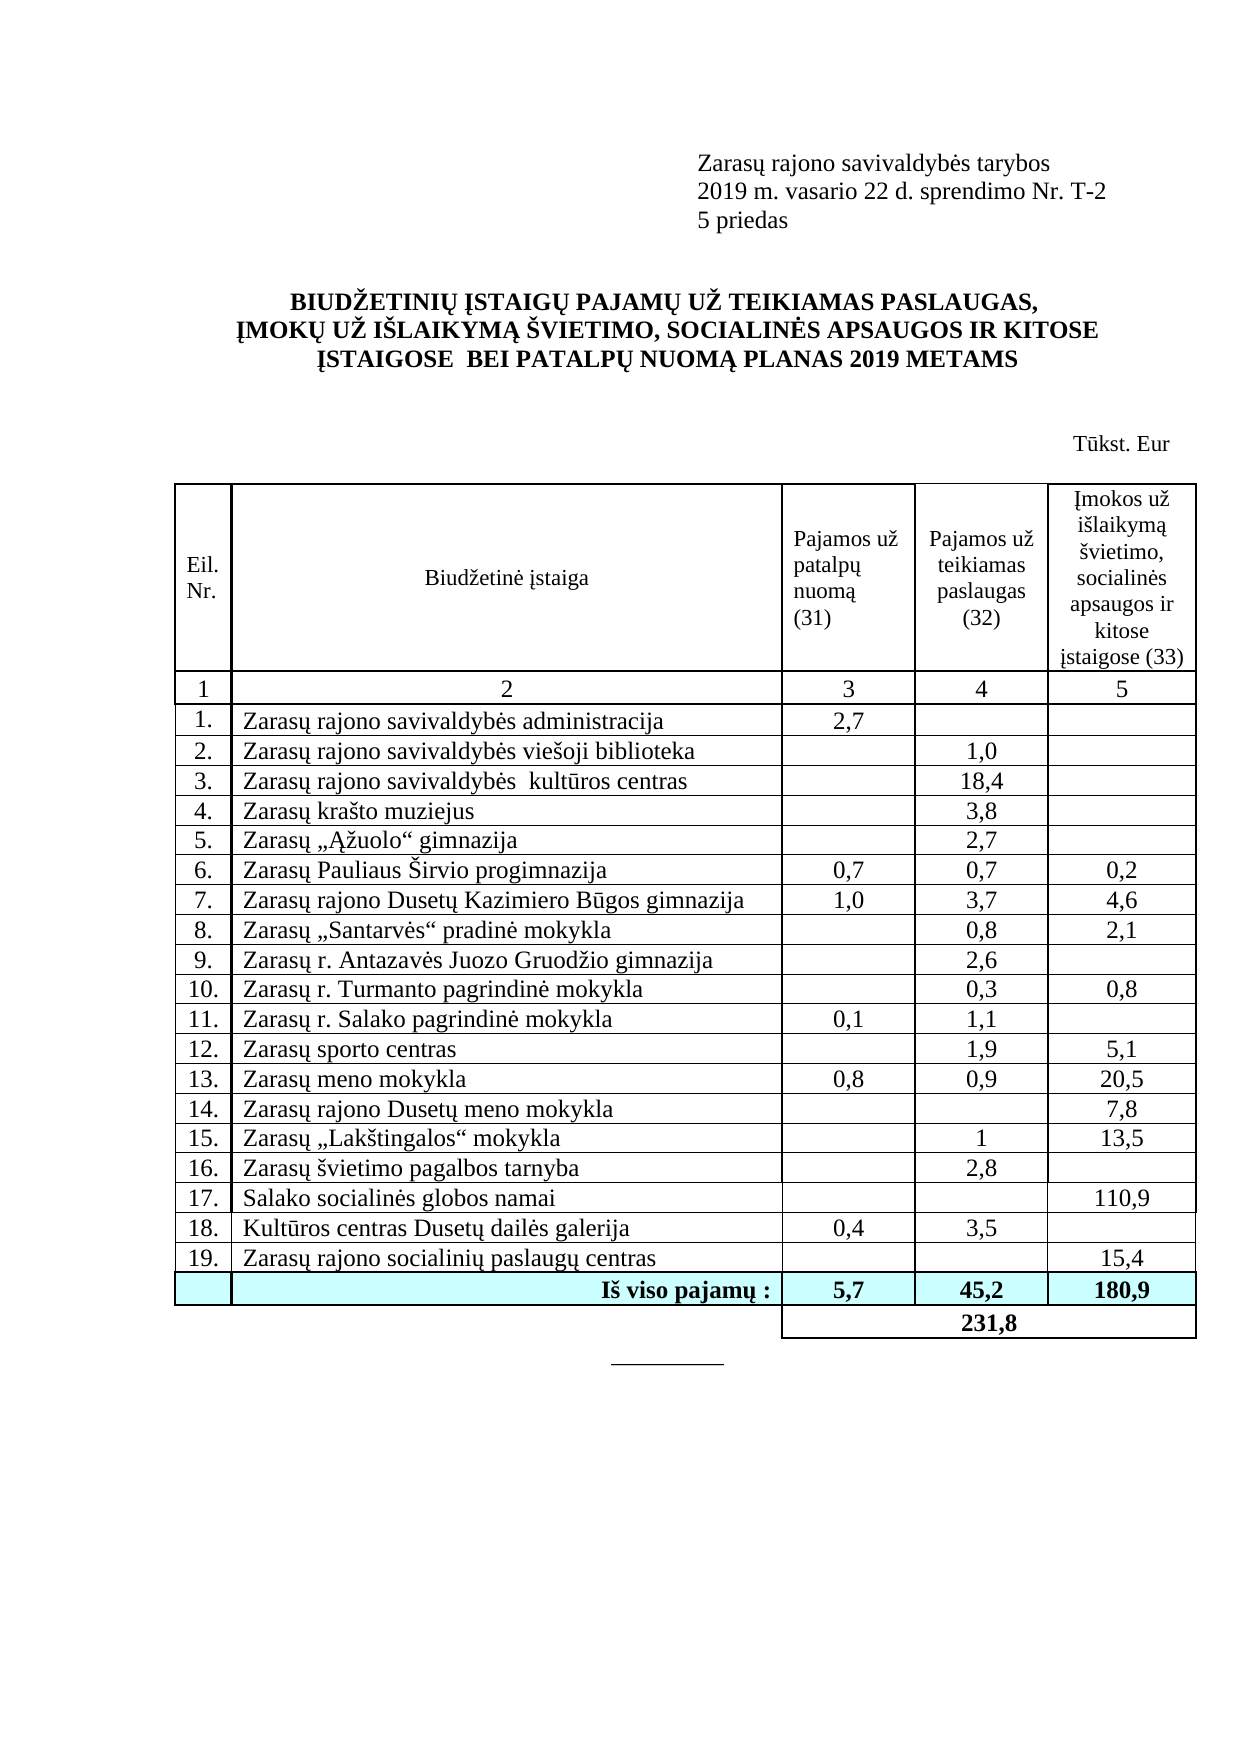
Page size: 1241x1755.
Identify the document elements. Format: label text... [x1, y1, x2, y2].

table_cell [783, 736, 914, 765]
table_cell 0,9 [916, 1064, 1047, 1093]
table_cell 8. [176, 915, 230, 944]
table_cell 14. [176, 1094, 230, 1122]
table_cell 0,7 [783, 855, 914, 884]
table_header Pajamos už patalpų nuomą (31) [783, 485, 914, 669]
table_cell Zarasų r. Turmanto pagrindinė mokykla [233, 975, 781, 1003]
table_cell 231,8 [783, 1306, 1195, 1337]
table_cell [783, 1243, 914, 1271]
table_cell 1,0 [916, 736, 1047, 765]
table_cell [783, 1034, 914, 1063]
table_cell 2 [233, 672, 781, 702]
text _________ [165, 1339, 1169, 1368]
table_cell [783, 796, 914, 824]
table_cell Zarasų „Lakštingalos“ mokykla [233, 1124, 781, 1152]
table_cell 13,5 [1049, 1124, 1195, 1152]
table_cell Zarasų r. Antazavės Juozo Gruodžio gimnazija [233, 945, 781, 973]
table_cell [1049, 736, 1195, 765]
table_cell [1048, 1213, 1195, 1242]
table_cell 2,6 [916, 945, 1047, 973]
table_cell 180,9 [1049, 1273, 1195, 1304]
table_cell [916, 1243, 1047, 1271]
table_cell 11. [176, 1004, 230, 1033]
table_cell [1049, 705, 1195, 735]
table_cell 13. [176, 1064, 230, 1093]
table_cell 5 [1049, 672, 1195, 702]
table_cell Iš viso pajamų : [233, 1273, 781, 1304]
table_cell [916, 1094, 1047, 1122]
table_cell 2,7 [916, 826, 1047, 854]
table_cell 15,4 [1048, 1243, 1195, 1271]
table_cell 2. [176, 736, 230, 765]
table_cell [783, 975, 914, 1003]
table_cell Zarasų rajono savivaldybės kultūros centras [233, 766, 781, 795]
table_cell 1 [176, 672, 230, 702]
table_cell [783, 915, 914, 944]
table_cell 4,6 [1049, 885, 1195, 914]
table_cell 12. [176, 1034, 230, 1063]
table_cell [916, 1183, 1047, 1212]
table_cell [783, 945, 914, 973]
table_cell 5. [176, 826, 230, 854]
table_cell 2,7 [783, 705, 914, 735]
table_cell [176, 1273, 230, 1304]
table_cell 0,7 [916, 855, 1047, 884]
text Tūkst. Eur [165, 430, 1169, 457]
table_cell 7. [176, 885, 230, 914]
table_cell [916, 705, 1047, 735]
table_cell 0,2 [1049, 855, 1195, 884]
table_cell Salako socialinės globos namai [233, 1183, 782, 1212]
table_cell 18. [176, 1213, 231, 1242]
table_cell [175, 1306, 231, 1337]
table_cell [231, 1306, 781, 1337]
table_cell [1049, 826, 1195, 854]
text 2019 m. vasario 22 d. sprendimo Nr. T-2 [697, 176, 1169, 205]
table_cell Zarasų Pauliaus Širvio progimnazija [233, 855, 781, 884]
text ĮMOKŲ UŽ IŠLAIKYMĄ ŠVIETIMO, SOCIALINĖS APSAUGOS IR KITOSE ĮSTAIGOSE BEI PATALPŲ NUOMĄ PLANAS 2019 METAMS [165, 315, 1169, 373]
table_cell 4. [176, 796, 230, 824]
table_cell [783, 826, 914, 854]
table_cell Zarasų sporto centras [233, 1034, 781, 1063]
table_cell 1,9 [916, 1034, 1047, 1063]
table_cell [783, 766, 914, 795]
table_cell [783, 1153, 914, 1182]
table_cell Zarasų rajono socialinių paslaugų centras [232, 1243, 782, 1271]
table_cell 1,1 [916, 1004, 1047, 1033]
table_cell 10. [176, 975, 230, 1003]
text Zarasų rajono savivaldybės tarybos [697, 148, 1169, 176]
table_cell 5,1 [1049, 1034, 1195, 1063]
table_cell 3,5 [916, 1213, 1047, 1242]
table_cell Zarasų rajono Dusetų meno mokykla [233, 1094, 781, 1122]
table_cell [1049, 1004, 1195, 1033]
table_cell 19. [176, 1243, 231, 1271]
table_cell 7,8 [1049, 1094, 1195, 1122]
table_cell 1,0 [783, 885, 914, 914]
table_cell 9. [176, 945, 230, 973]
table_cell 0,8 [1049, 975, 1195, 1003]
text 5 priedas [697, 205, 1169, 234]
table_header Pajamos už teikiamas paslaugas (32) [916, 484, 1047, 669]
table_cell 16. [176, 1153, 230, 1182]
table_cell 3,8 [916, 796, 1047, 824]
table_cell 5,7 [783, 1273, 914, 1304]
table_cell [1049, 1153, 1195, 1182]
table_cell Zarasų švietimo pagalbos tarnyba [233, 1153, 781, 1182]
table_cell 15. [176, 1124, 230, 1152]
text BIUDŽETINIŲ ĮSTAIGŲ PAJAMŲ UŽ TEIKIAMAS PASLAUGAS, [165, 287, 1169, 315]
table_cell 6. [176, 855, 230, 884]
table_cell Zarasų „Ąžuolo“ gimnazija [233, 826, 781, 854]
table_cell 1. [176, 705, 230, 735]
table_cell Zarasų r. Salako pagrindinė mokykla [233, 1004, 781, 1033]
table_cell [783, 1183, 914, 1212]
table_cell 110,9 [1048, 1183, 1195, 1212]
table_header Biudžetinė įstaiga [233, 485, 781, 669]
table_cell Zarasų „Santarvės“ pradinė mokykla [233, 915, 781, 944]
table_cell 2,8 [916, 1153, 1047, 1182]
table_cell [783, 1094, 914, 1122]
table_cell Zarasų rajono savivaldybės viešoji biblioteka [233, 736, 781, 765]
table_cell 3,7 [916, 885, 1047, 914]
table_cell 1 [916, 1124, 1047, 1152]
table_cell 20,5 [1049, 1064, 1195, 1093]
table_cell [1049, 945, 1195, 973]
table_cell [1049, 766, 1195, 795]
table_cell 3. [176, 766, 230, 795]
table_cell 0,3 [916, 975, 1047, 1003]
table_cell 0,8 [916, 915, 1047, 944]
table_cell 2,1 [1049, 915, 1195, 944]
table_cell 0,8 [783, 1064, 914, 1093]
table_cell 45,2 [916, 1273, 1047, 1304]
table_cell [783, 1124, 914, 1152]
table_header Įmokos už išlaikymą švietimo, socialinės apsaugos ir kitose įstaigose (33) [1049, 485, 1195, 669]
table_cell Zarasų krašto muziejus [233, 796, 781, 824]
table_cell 4 [916, 672, 1047, 702]
table_cell [1049, 796, 1195, 824]
table_cell Kultūros centras Dusetų dailės galerija [232, 1213, 782, 1242]
table_cell Zarasų rajono Dusetų Kazimiero Būgos gimnazija [233, 885, 781, 914]
table_cell 17. [176, 1183, 230, 1212]
table_cell Zarasų rajono savivaldybės administracija [233, 705, 781, 735]
table_header Eil. Nr. [176, 485, 230, 669]
table_cell Zarasų meno mokykla [233, 1064, 781, 1093]
table_cell 3 [783, 672, 914, 702]
table_cell 0,1 [783, 1004, 914, 1033]
table_cell 0,4 [783, 1213, 914, 1242]
table_cell 18,4 [916, 766, 1047, 795]
